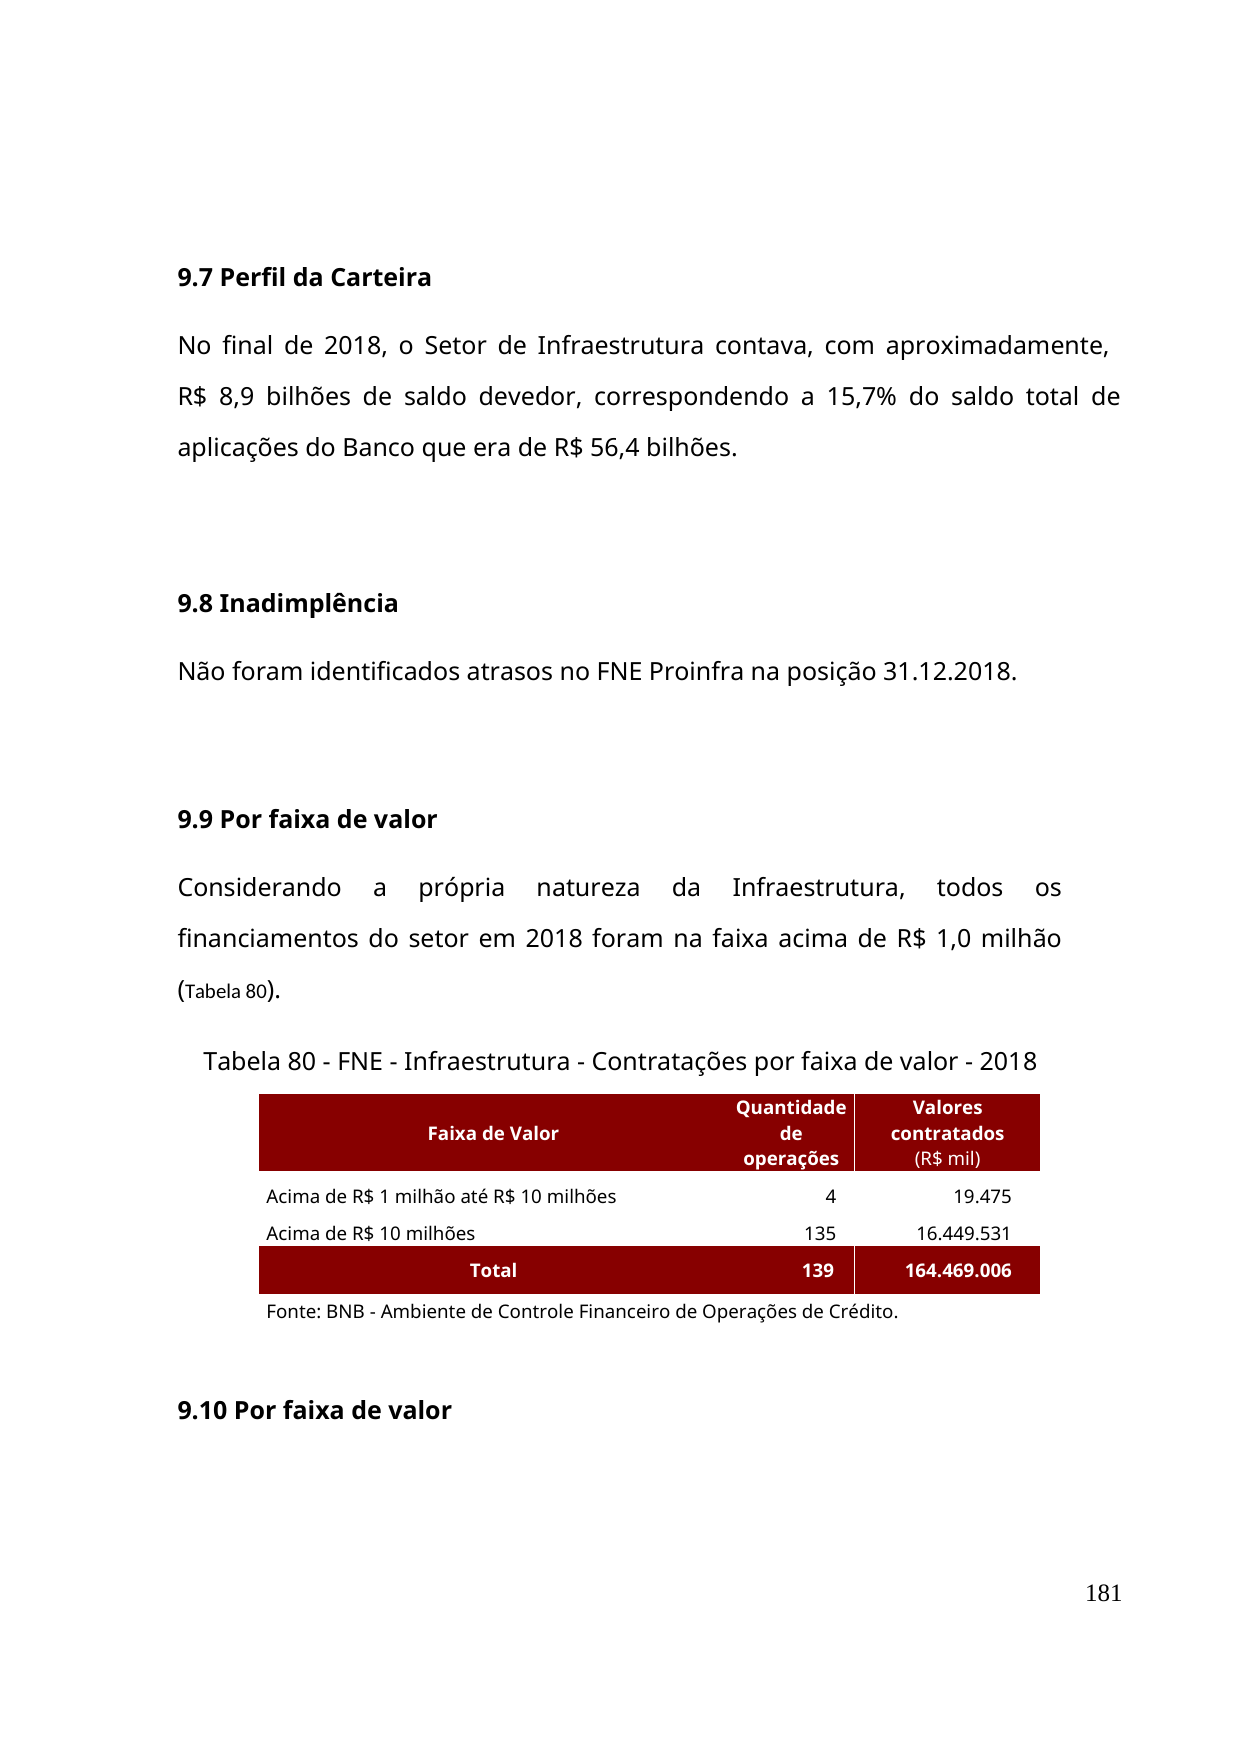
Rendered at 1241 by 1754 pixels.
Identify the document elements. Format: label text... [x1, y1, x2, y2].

table_cell 135 [728, 1209, 854, 1246]
text No final de 2018, o Setor de Infraestrutura contava, com aproximadamente, R$ 8,9 bilhões de saldo devedor, correspondendo a 15,7% do saldo total de aplicações do Banco que era de R$ 56,4 bilhões. [177, 328, 1122, 464]
text 9.10 Por faixa de valor [177, 1392, 1122, 1427]
table_cell Total [259, 1246, 728, 1294]
table_cell 164.469.006 [855, 1246, 1040, 1294]
table_cell 139 [728, 1246, 854, 1294]
table_cell Acima de R$ 1 milhão até R$ 10 milhões [259, 1171, 728, 1208]
subtitle 9.9 Por faixa de valor [177, 802, 1122, 836]
subtitle 9.8 Inadimplência [177, 586, 1122, 620]
table_cell 4 [728, 1171, 854, 1208]
text Não foram identificados atrasos no FNE Proinfra na posição 31.12.2018. [177, 654, 1122, 688]
subtitle 9.7 Perfil da Carteira [177, 260, 1122, 294]
table_cell 16.449.531 [855, 1209, 1040, 1246]
table_header Valores contratados (R$ mil) [855, 1094, 1040, 1171]
text Considerando a própria natureza da Infraestrutura, todos os financiamentos do setor em 2018 foram na faixa acima de R$ 1,0 milhão (Tabela 80). [177, 869, 1063, 1006]
text Tabela 80 - FNE - Infraestrutura - Contratações por faixa de valor - 2018 [177, 1043, 1063, 1077]
table_cell 19.475 [855, 1171, 1040, 1208]
table_cell Fonte: BNB - Ambiente de Controle Financeiro de Operações de Crédito. [259, 1294, 1040, 1324]
table_header Quantidade de operações [728, 1094, 854, 1171]
table_header Faixa de Valor [259, 1094, 728, 1171]
table_cell Acima de R$ 10 milhões [259, 1209, 728, 1246]
